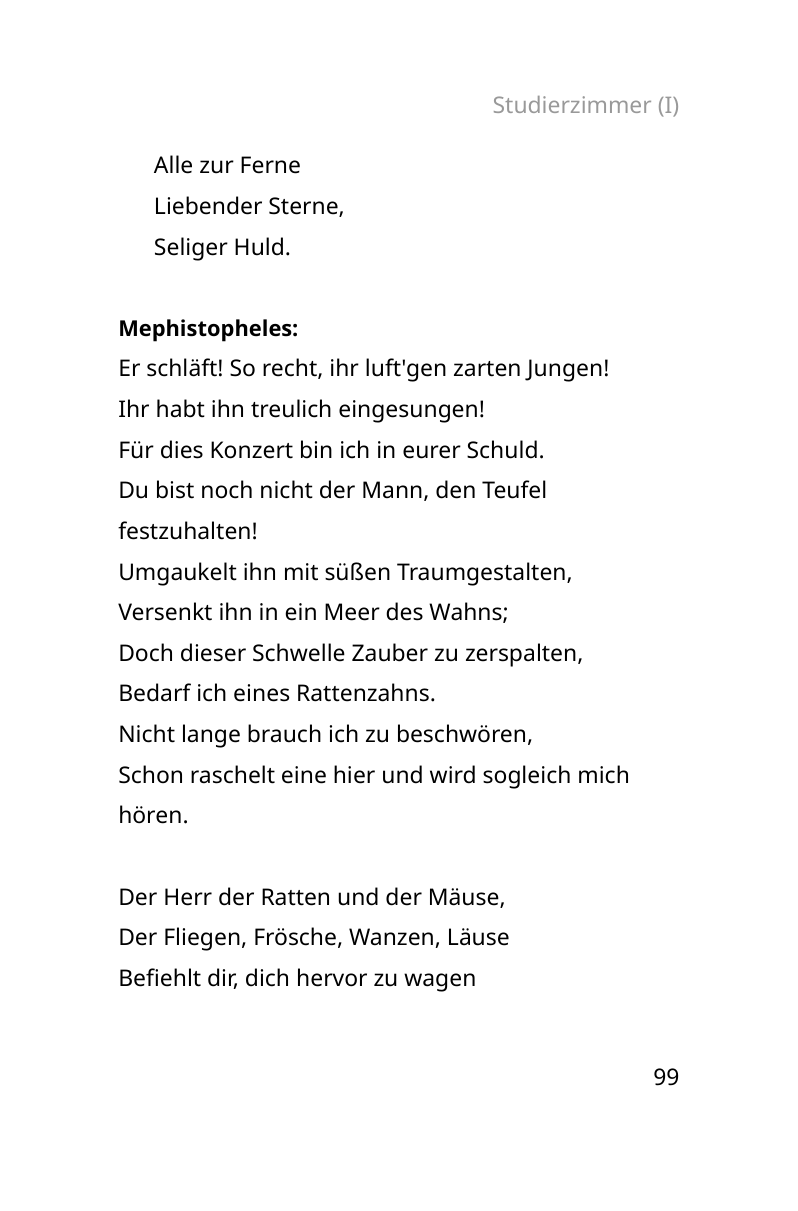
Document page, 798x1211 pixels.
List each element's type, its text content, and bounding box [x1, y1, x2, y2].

text Der Herr der Ratten und der Mäuse, Der Fliegen, Frösche, Wanzen, Läuse Befiehlt dir, dich hervor zu wagen [118, 858, 679, 993]
text Mephistopheles: Er schläft! So recht, ihr luft'gen zarten Jungen! Ihr habt ihn treulich eingesungen! Für dies Konzert bin ich in eurer Schuld. Du bist noch nicht der Mann, den Teufel festzuhalten! Umgaukelt ihn mit süßen Traumgestalten, Versenkt ihn in ein Meer des Wahns; Doch dieser Schwelle Zauber zu zerspalten, Bedarf ich eines Rattenzahns. Nicht lange brauch ich zu beschwören, Schon raschelt eine hier und wird sogleich mich hören. [118, 289, 679, 831]
text Alle zur Ferne Liebender Sterne, Seliger Huld. [118, 149, 679, 262]
